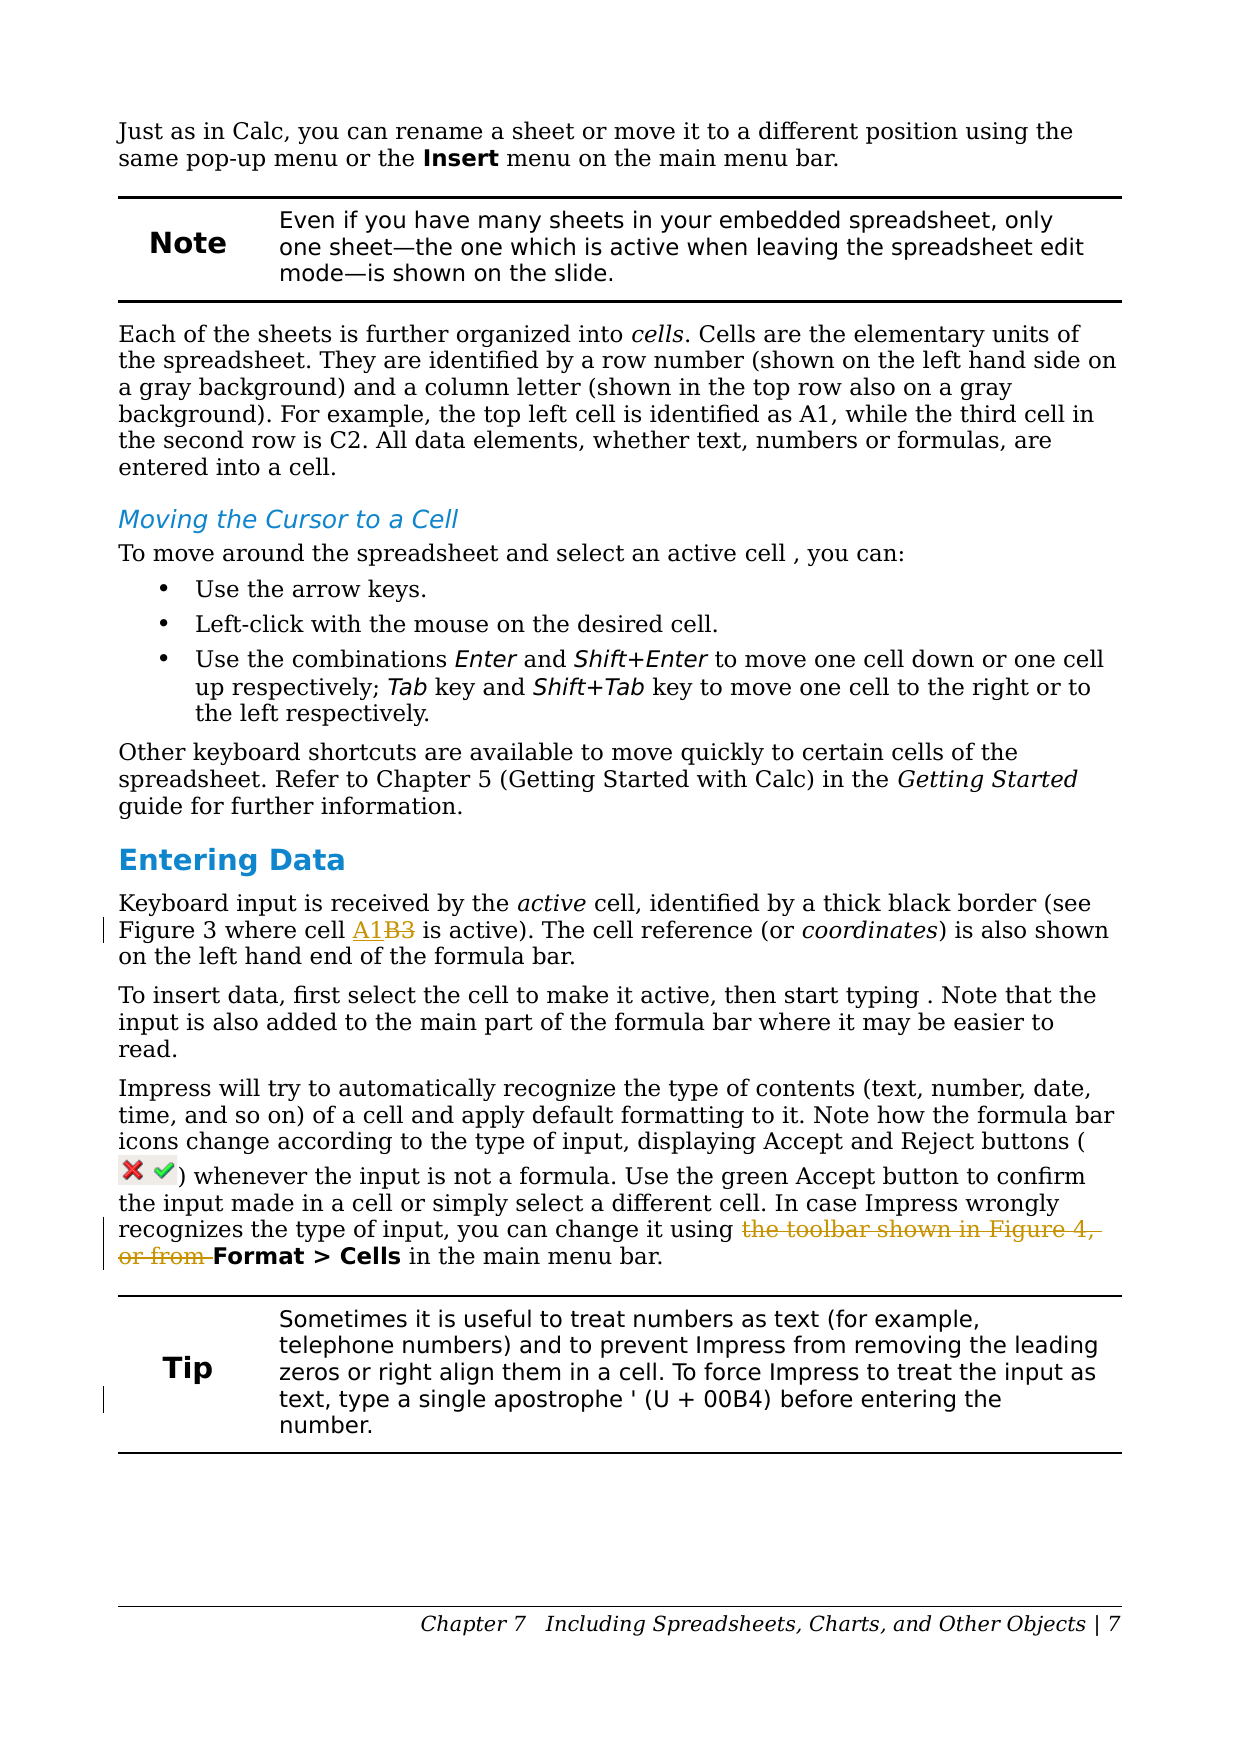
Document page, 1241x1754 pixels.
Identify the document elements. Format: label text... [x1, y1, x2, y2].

list Use the arrow keys. [156, 574, 1122, 603]
list Use the combinations Enter and Shift+Enter to move one cell down or one cell up respectively; Tab key and Shift+Tab key to move one cell to the right or to the left respectively. [156, 644, 1122, 727]
table_header Sometimes it is useful to treat numbers as text (for example, telephone numbers) and to prevent Impress from removing the leading zeros or right align them in a cell. To force Impress to treat the input as text, type a single apostrophe ' (U + 00B4) before entering the number. [258, 1297, 1122, 1452]
text Keyboard input is received by the active cell, identified by a thick black border (see Figure 3 where cell A1 is active). The cell reference (or coordinates) is also shown on the left hand end of the formula bar. [118, 890, 1122, 970]
list Left-click with the mouse on the desired cell. [156, 609, 1122, 638]
text Other keyboard shortcuts are available to move quickly to certain cells of the spreadsheet. Refer to Chapter 5 (Getting Started with Calc) in the Getting Started guide for further information. [118, 739, 1122, 819]
subtitle Moving the Cursor to a Cell [118, 505, 1122, 534]
text To insert data, first select the cell to make it active, then start typing . Note that the input is also added to the main part of the formula bar where it may be easier to read. [118, 983, 1122, 1063]
text Each of the sheets is further organized into cells. Cells are the elementary units of the spreadsheet. They are identified by a row number (shown on the left hand side on a gray background) and a column letter (shown in the top row also on a gray background). For example, the top left cell is identified as A1, while the third cell in the second row is C2. All data elements, whether text, numbers or formulas, are entered into a cell. [118, 321, 1122, 481]
table_header Note [118, 199, 257, 300]
list To move around the spreadsheet and select an active cell , you can: [118, 541, 1122, 567]
picture [118, 1155, 178, 1185]
table_header Even if you have many sheets in your embedded spreadsheet, only one sheet—the one which is active when leaving the spreadsheet edit mode—is shown on the slide. [258, 199, 1122, 300]
table_header Tip [118, 1297, 257, 1452]
text Just as in Calc, you can rename a sheet or move it to a different position using the same pop-up menu or the Insert menu on the main menu bar. [118, 118, 1122, 171]
text Impress will try to automatically recognize the type of contents (text, number, date, time, and so on) of a cell and apply default formatting to it. Note how the formula bar icons change according to the type of input, displaying Accept and Reject buttons () whenever the input is not a formula. Use the green Accept button to confirm the input made in a cell or simply select a different cell. In case Impress wrongly recognizes the type of input, you can change it using Format > Cells in the main menu bar. [118, 1075, 1122, 1270]
subtitle Entering Data [118, 844, 1122, 878]
